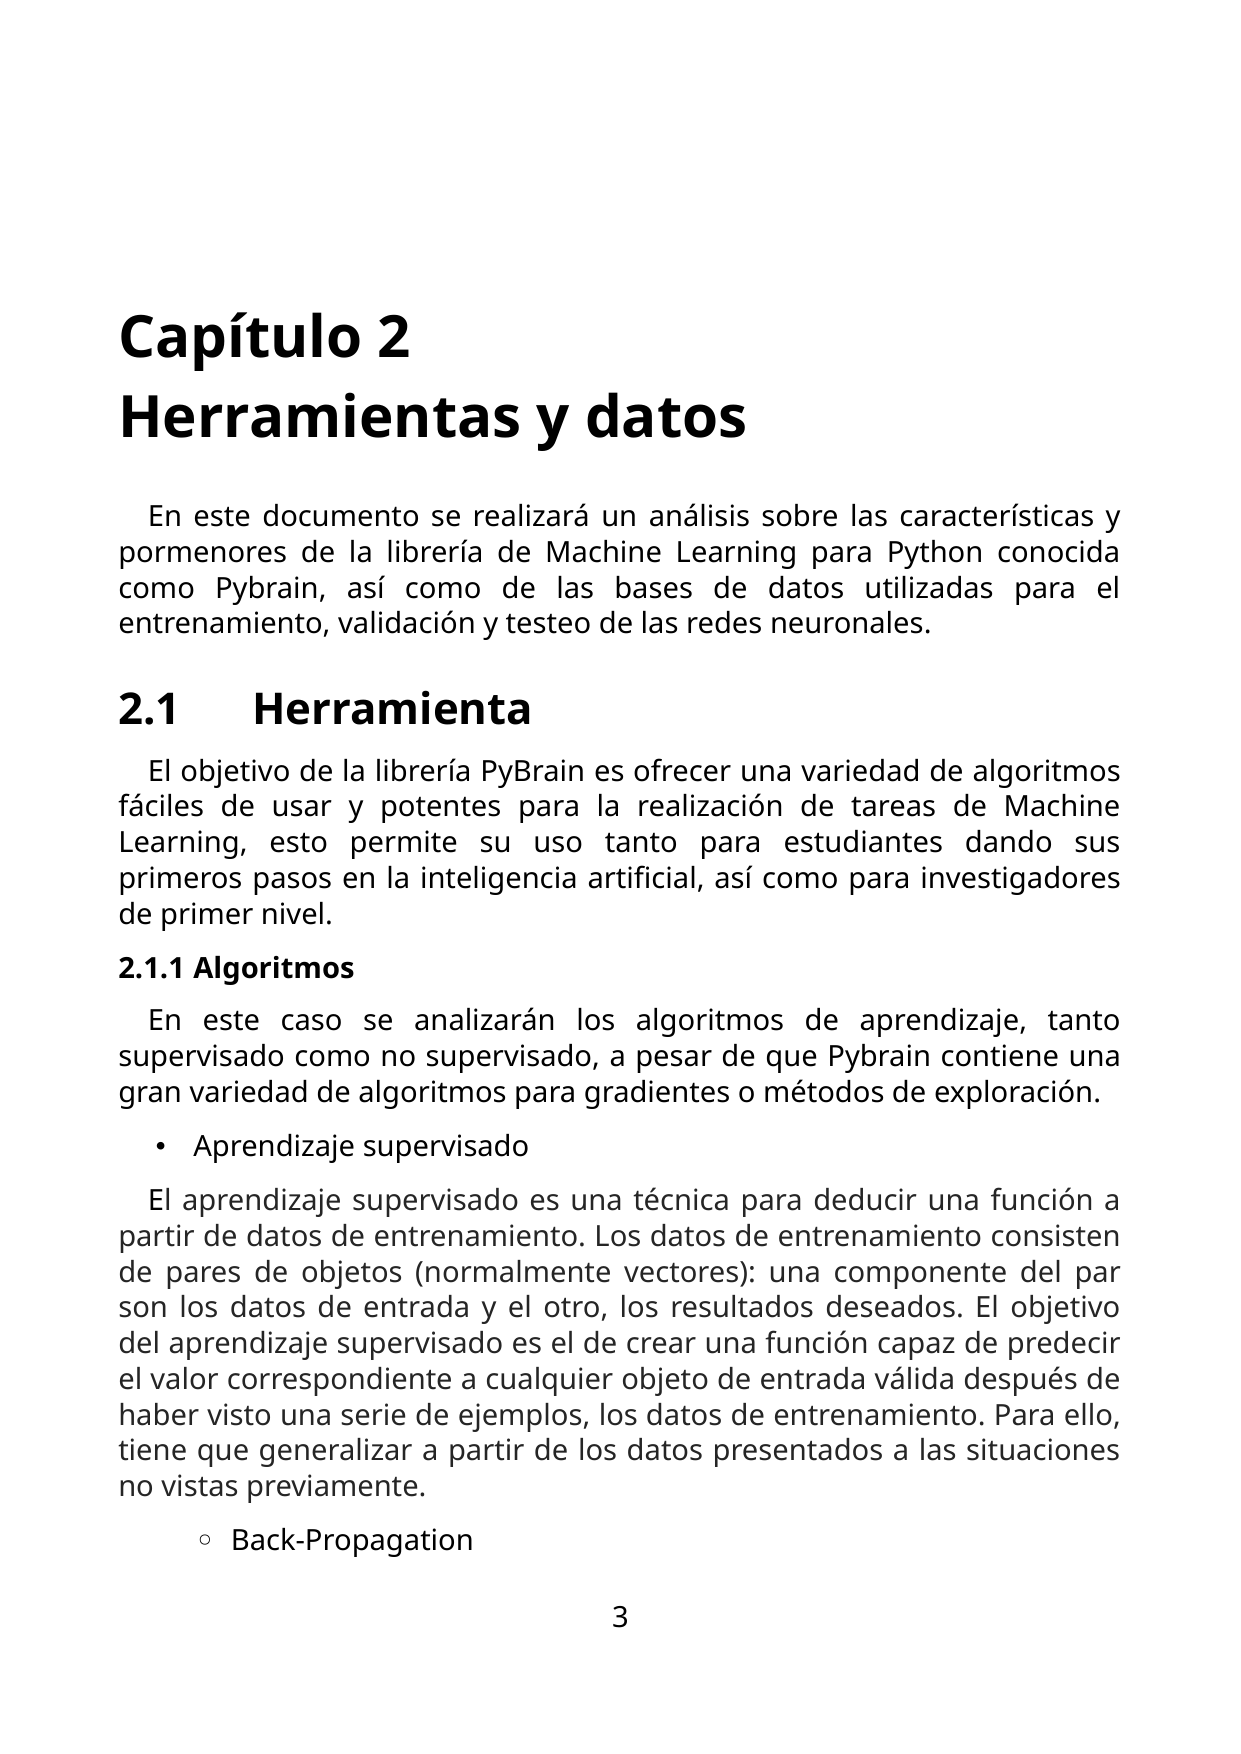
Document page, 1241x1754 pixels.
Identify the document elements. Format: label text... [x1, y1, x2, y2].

subtitle Herramienta [118, 678, 1122, 737]
subtitle Herramientas y datos [118, 295, 1122, 454]
list Back-Propagation [193, 1519, 1122, 1559]
subtitle Algoritmos [118, 947, 1122, 987]
text El aprendizaje supervisado es una técnica para deducir una función a partir de datos de entrenamiento. Los datos de entrenamiento consisten de pares de objetos (normalmente vectores): una componente del par son los datos de entrada y el otro, los resultados deseados. El objetivo del aprendizaje supervisado es el de crear una función capaz de predecir el valor correspondiente a cualquier objeto de entrada válida después de haber visto una serie de ejemplos, los datos de entrenamiento. Para ello, tiene que generalizar a partir de los datos presentados a las situaciones no vistas previamente. [118, 1179, 1122, 1505]
text En este documento se realizará un análisis sobre las características y pormenores de la librería de Machine Learning para Python conocida como Pybrain, así como de las bases de datos utilizadas para el entrenamiento, validación y testeo de las redes neuronales. [118, 496, 1122, 642]
list Aprendizaje supervisado [156, 1125, 1122, 1165]
text El objetivo de la librería PyBrain es ofrecer una variedad de algoritmos fáciles de usar y potentes para la realización de tareas de Machine Learning, esto permite su uso tanto para estudiantes dando sus primeros pasos en la inteligencia artificial, así como para investigadores de primer nivel. [118, 750, 1122, 933]
text En este caso se analizarán los algoritmos de aprendizaje, tanto supervisado como no supervisado, a pesar de que Pybrain contiene una gran variedad de algoritmos para gradientes o métodos de exploración. [118, 999, 1122, 1111]
